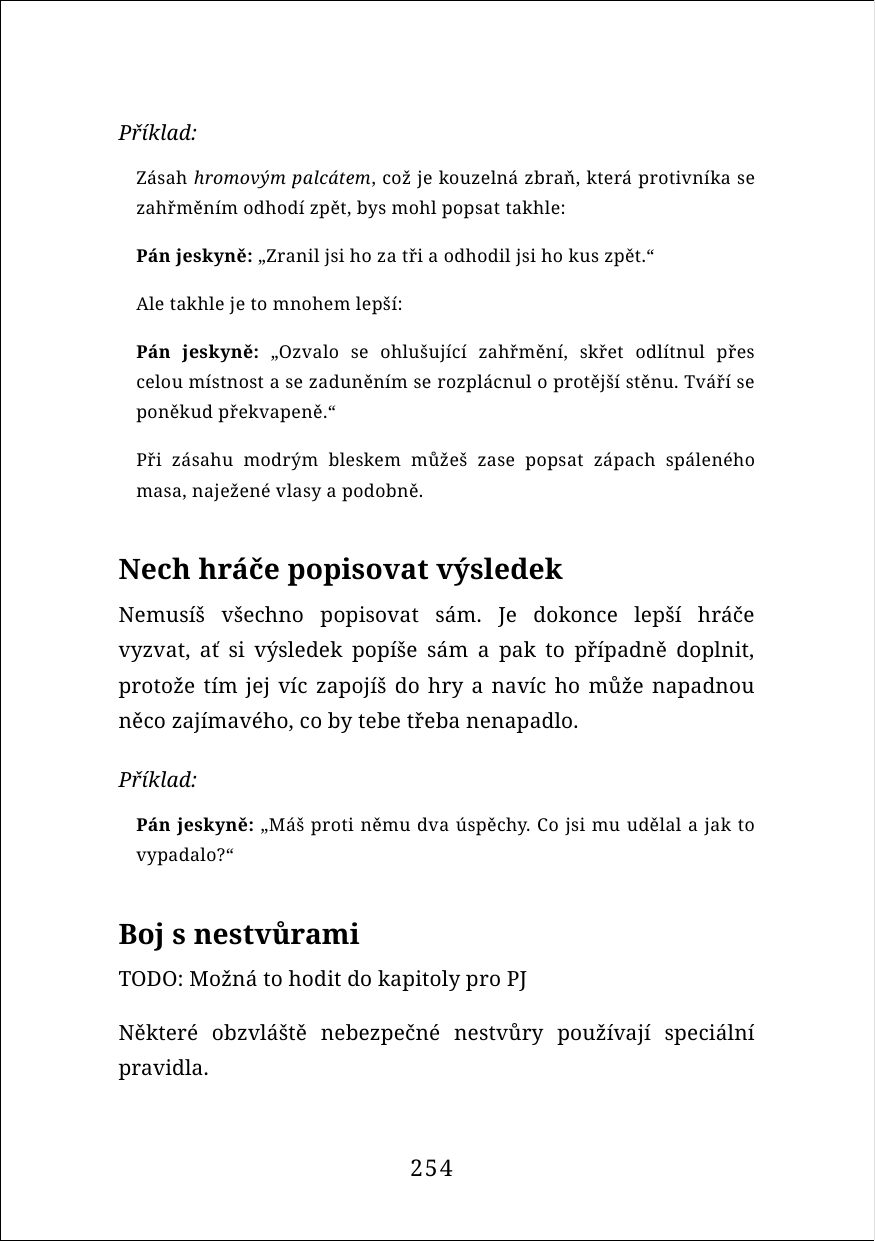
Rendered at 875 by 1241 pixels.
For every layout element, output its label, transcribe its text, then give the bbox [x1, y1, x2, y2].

text Nemusíš všechno popisovat sám. Je dokonce lepší hráče vyzvat, ať si výsledek popíše sám a pak to případně doplnit, protože tím jej víc zapojíš do hry a navíc ho může napadnou něco zajímavého, co by tebe třeba nenapadlo. [118, 600, 756, 735]
subtitle Boj s nestvůrami [118, 914, 756, 953]
text Pán jeskyně: „Zranil jsi ho za tři a odhodil jsi ho kus zpět.“ [136, 244, 756, 268]
text Při zásahu modrým bleskem můžeš zase popsat zápach spáleného masa, naježené vlasy a podobně. [136, 448, 756, 502]
text Příklad: [118, 118, 756, 147]
text Příklad: [118, 765, 756, 794]
text Ale takhle je to mnohem lepší: [136, 292, 756, 316]
text Pán jeskyně: „Máš proti němu dva úspěchy. Co jsi mu udělal a jak to vypadalo?“ [136, 813, 756, 867]
text Pán jeskyně: „Ozvalo se ohlušující zahřmění, skřet odlítnul přes celou místnost a se zaduněním se rozplácnul o protější stěnu. Tváří se poněkud překvapeně.“ [136, 339, 756, 424]
text TODO: Možná to hodit do kapitoly pro PJ [118, 964, 756, 993]
text Některé obzvláště nebezpečné nestvůry používají speciální pravidla. [118, 1018, 756, 1082]
text Zásah hromovým palcátem, což je kouzelná zbraň, která protivníka se zahřměním odhodí zpět, bys mohl popsat takhle: [136, 166, 756, 220]
subtitle Nech hráče popisovat výsledek [118, 549, 756, 588]
